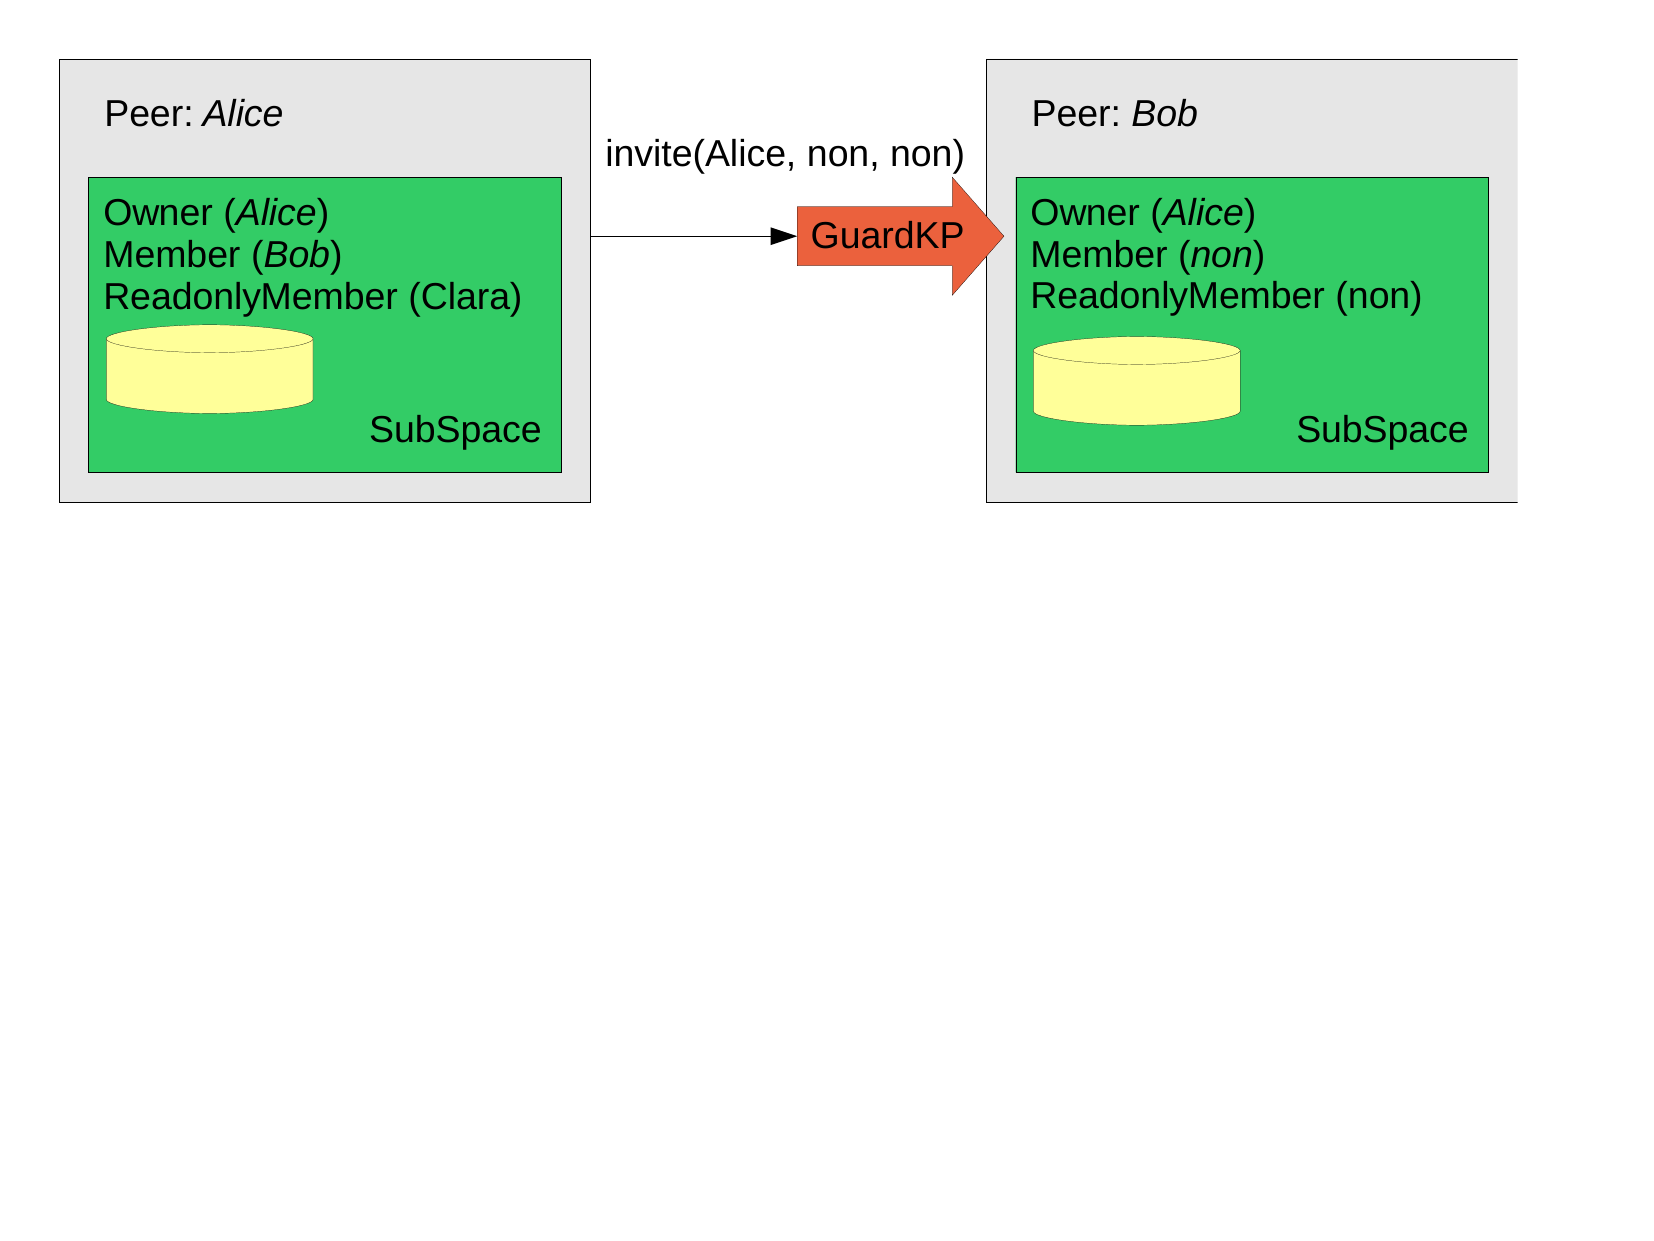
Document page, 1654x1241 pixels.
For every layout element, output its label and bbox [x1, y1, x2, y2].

picture [58, 58, 1518, 503]
